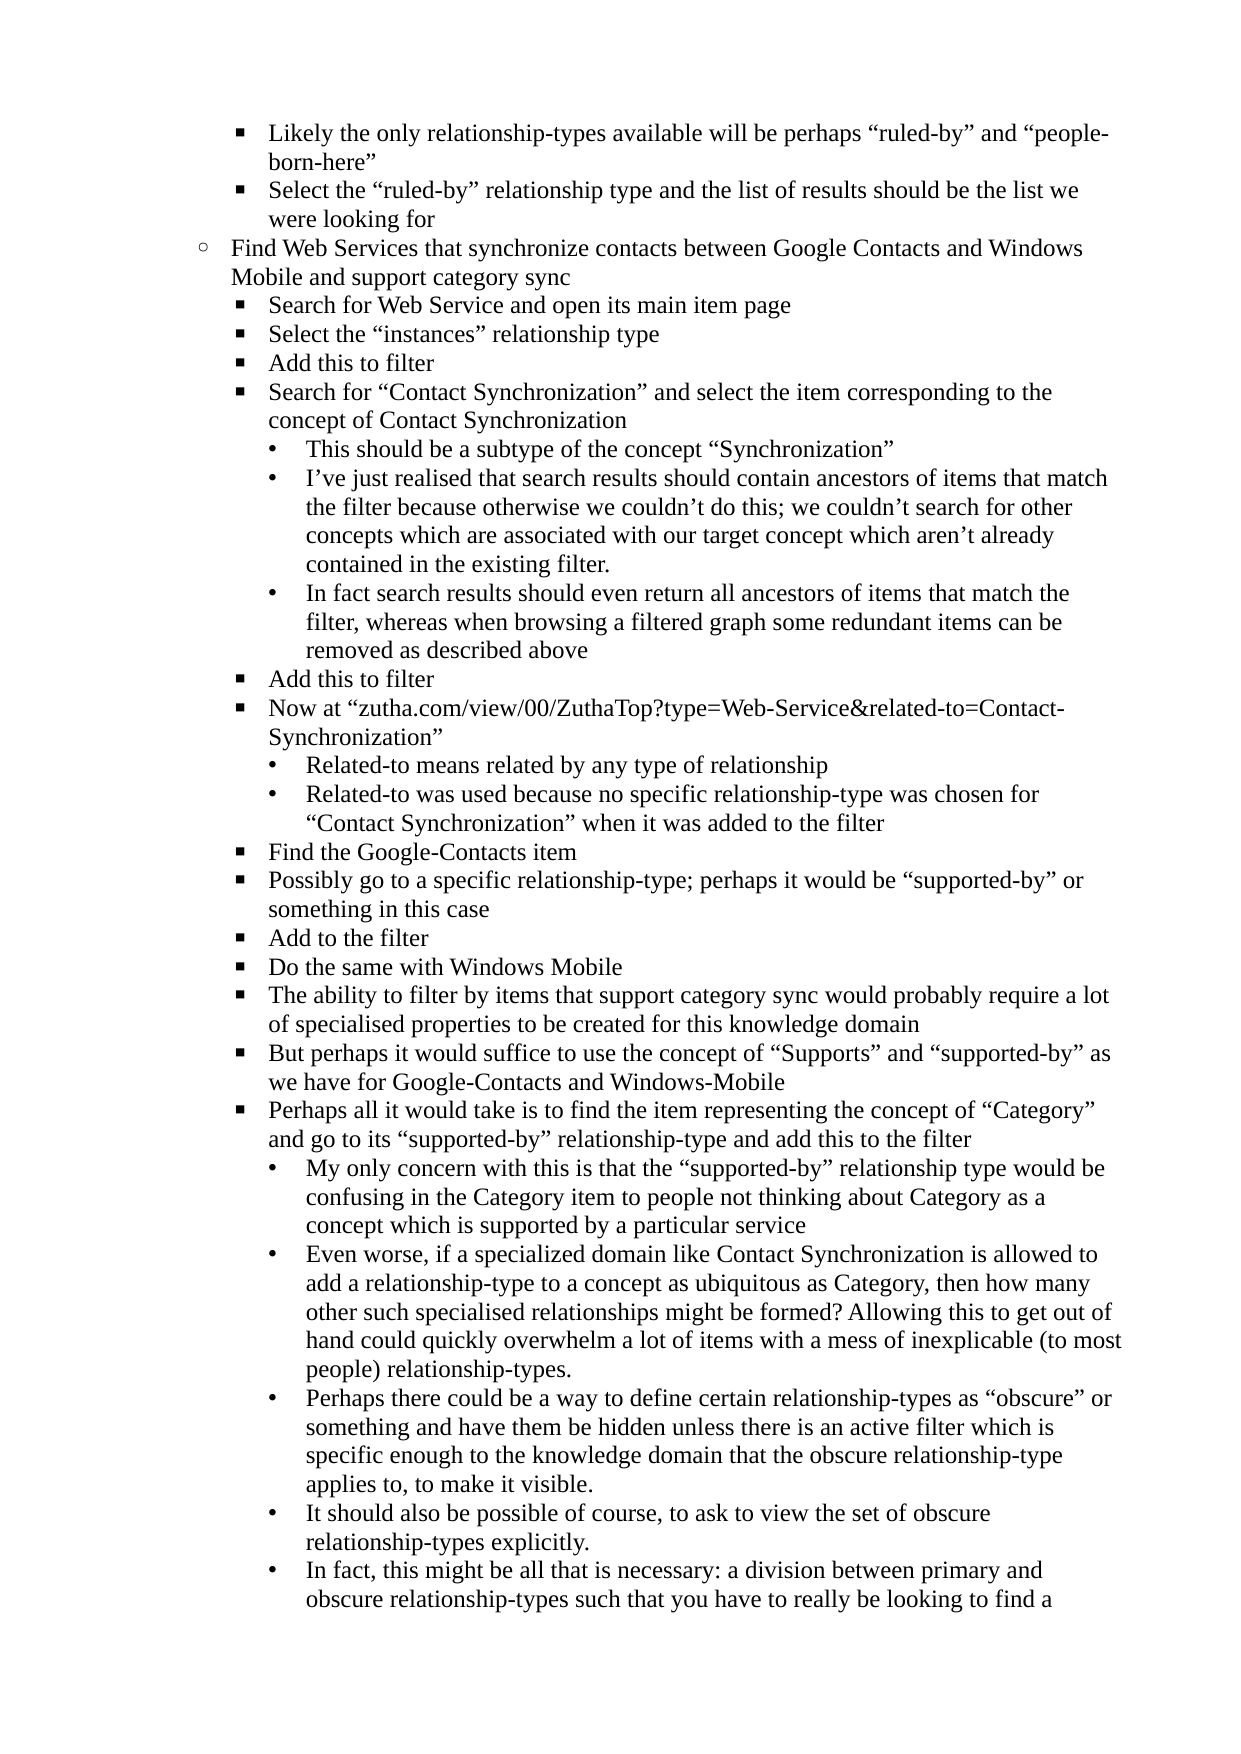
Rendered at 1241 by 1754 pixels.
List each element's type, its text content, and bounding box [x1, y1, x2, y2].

list Even worse, if a specialized domain like Contact Synchronization is allowed to add a relationship-type to a concept as ubiquitous as Category, then how many other such specialised relationships might be formed? Allowing this to get out of hand could quickly overwhelm a lot of items with a mess of inexplicable (to most people) relationship-types. [268, 1239, 1122, 1383]
list Do the same with Windows Mobile [231, 952, 1122, 981]
list Perhaps there could be a way to define certain relationship-types as “obscure” or something and have them be hidden unless there is an active filter which is specific enough to the knowledge domain that the obscure relationship-type applies to, to make it visible. [268, 1383, 1122, 1498]
list Perhaps all it would take is to find the item representing the concept of “Category” and go to its “supported-by” relationship-type and add this to the filter [231, 1096, 1122, 1153]
list Select the “instances” relationship type [231, 319, 1122, 348]
list Search for Web Service and open its main item page [231, 291, 1122, 319]
list Related-to means related by any type of relationship [268, 751, 1122, 779]
list I’ve just realised that search results should contain ancestors of items that match the filter because otherwise we couldn’t do this; we couldn’t search for other concepts which are associated with our target concept which aren’t already contained in the existing filter. [268, 463, 1122, 578]
list Find the Google-Contacts item [231, 837, 1122, 866]
list In fact search results should even return all ancestors of items that match the filter, whereas when browsing a filtered graph some redundant items can be removed as described above [268, 578, 1122, 664]
list The ability to filter by items that support category sync would probably require a lot of specialised properties to be created for this knowledge domain [231, 981, 1122, 1038]
list Related-to was used because no specific relationship-type was chosen for “Contact Synchronization” when it was added to the filter [268, 779, 1122, 837]
list Likely the only relationship-types available will be perhaps “ruled-by” and “people-born-here” [231, 118, 1122, 176]
list But perhaps it would suffice to use the concept of “Supports” and “supported-by” as we have for Google-Contacts and Windows-Mobile [231, 1038, 1122, 1096]
list Possibly go to a specific relationship-type; perhaps it would be “supported-by” or something in this case [231, 866, 1122, 923]
list Find Web Services that synchronize contacts between Google Contacts and Windows Mobile and support category sync [193, 233, 1122, 291]
list My only concern with this is that the “supported-by” relationship type would be confusing in the Category item to people not thinking about Category as a concept which is supported by a particular service [268, 1153, 1122, 1239]
list Now at “zutha.com/view/00/ZuthaTop?type=Web-Service&related-to=Contact-Synchronization” [231, 693, 1122, 751]
list Add this to filter [231, 348, 1122, 377]
list In fact, this might be all that is necessary: a division between primary and obscure relationship-types such that you have to really be looking to find a [268, 1556, 1122, 1613]
list Add to the filter [231, 923, 1122, 952]
list It should also be possible of course, to ask to view the set of obscure relationship-types explicitly. [268, 1498, 1122, 1556]
list This should be a subtype of the concept “Synchronization” [268, 434, 1122, 463]
list Select the “ruled-by” relationship type and the list of results should be the list we were looking for [231, 176, 1122, 233]
list Search for “Contact Synchronization” and select the item corresponding to the concept of Contact Synchronization [231, 377, 1122, 434]
list Add this to filter [231, 664, 1122, 693]
